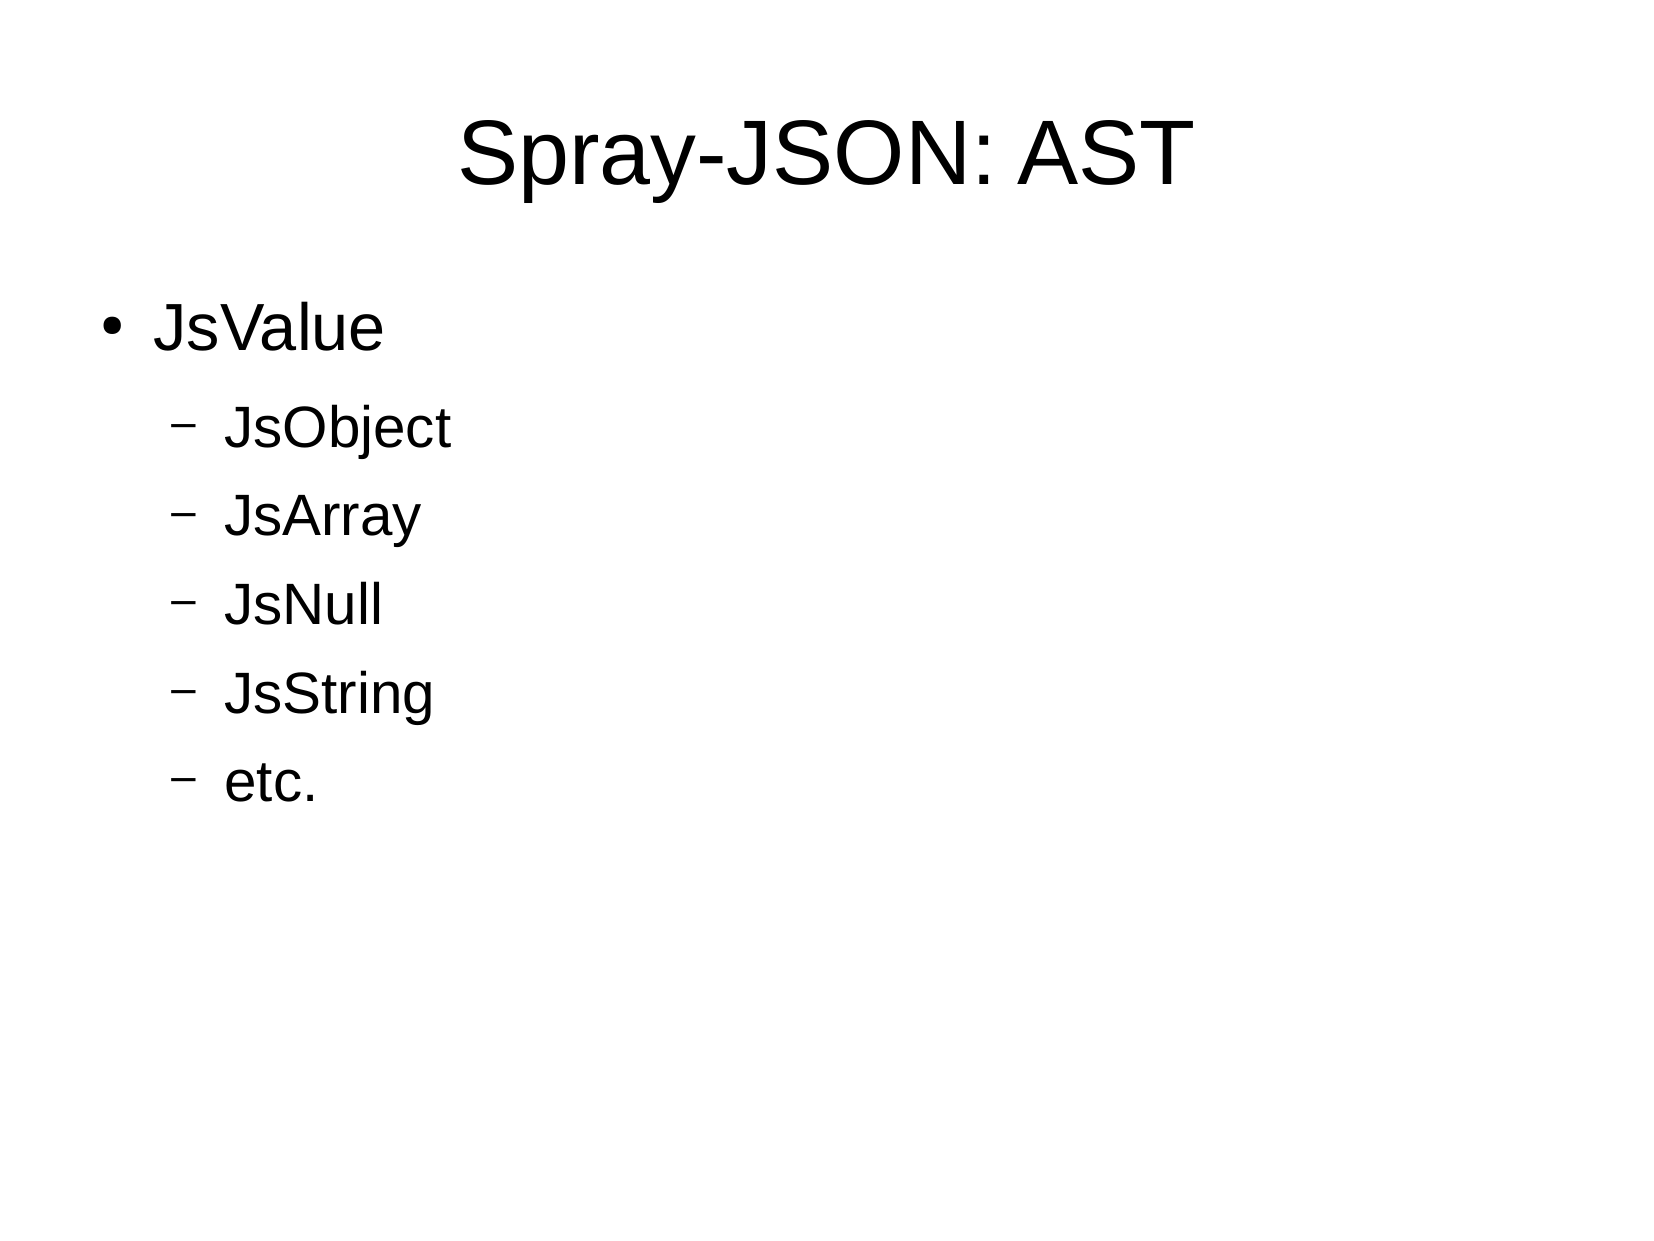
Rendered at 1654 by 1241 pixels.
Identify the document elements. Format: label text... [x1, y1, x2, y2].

title Spray-JSON: AST [82, 49, 1571, 257]
list JsValue JsObject JsArray JsNull JsString etc. [82, 290, 1571, 1010]
